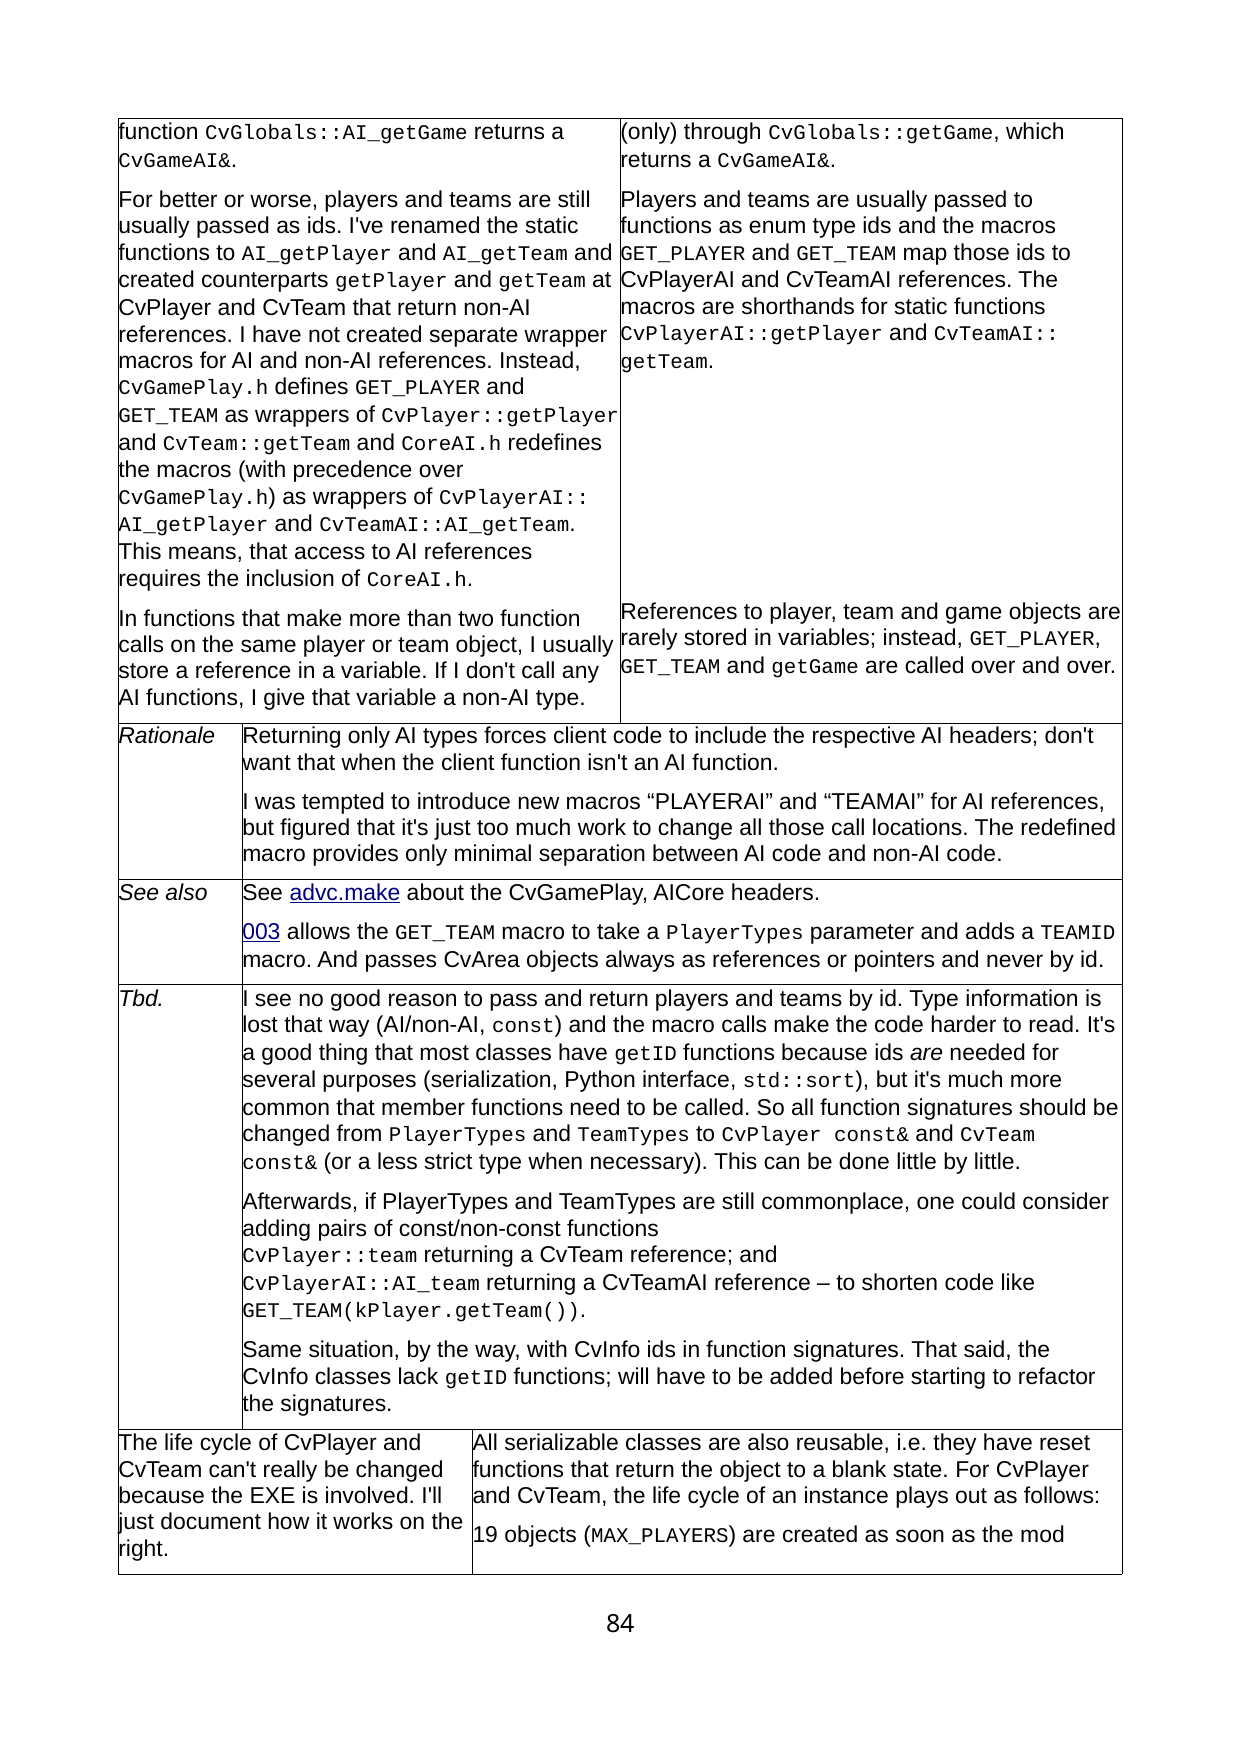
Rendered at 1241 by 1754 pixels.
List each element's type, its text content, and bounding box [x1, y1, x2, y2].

table_cell Tbd. [119, 985, 242, 1429]
table_cell See advc.make about the CvGamePlay, AICore headers. 003 allows the GET_TEAM macro to take a PlayerTypes parameter and adds a TEAMID macro. And passes CvArea objects always as references or pointers and never by id. [243, 880, 1122, 984]
table_cell All serializable classes are also reusable, i.e. they have reset functions that return the object to a blank state. For CvPlayer and CvTeam, the life cycle of an instance plays out as follows: 19 objects (MAX_PLAYERS) are created as soon as the mod [473, 1430, 1122, 1573]
table_cell I see no good reason to pass and return players and teams by id. Type information is lost that way (AI/non-AI, const) and the macro calls make the code harder to read. It's a good thing that most classes have getID functions because ids are needed for several purposes (serialization, Python interface, std::sort), but it's much more common that member functions need to be called. So all function signatures should be changed from PlayerTypes and TeamTypes to CvPlayer const& and CvTeam const& (or a less strict type when necessary). This can be done little by little. Afterwards, if PlayerTypes and TeamTypes are still commonplace, one could consider adding pairs of const/non-const functions CvPlayer::team returning a CvTeam reference; and CvPlayerAI::AI_team returning a CvTeamAI reference – to shorten code like GET_TEAM(kPlayer.getTeam()). Same situation, by the way, with CvInfo ids in function signatures. That said, the CvInfo classes lack getID functions; will have to be added before starting to refactor the signatures. [243, 985, 1122, 1429]
table_cell The life cycle of CvPlayer and CvTeam can't really be changed because the EXE is involved. I'll just document how it works on the right. [119, 1430, 472, 1573]
table_cell (only) through CvGlobals::getGame, which returns a CvGameAI&. Players and teams are usually passed to functions as enum type ids and the macros GET_PLAYER and GET_TEAM map those ids to CvPlayerAI and CvTeamAI references. The macros are shorthands for static functions CvPlayerAI::getPlayer and CvTeamAI:: getTeam. References to player, team and game objects are rarely stored in variables; instead, GET_PLAYER, GET_TEAM and getGame are called over and over. [621, 119, 1122, 722]
table_cell function CvGlobals::AI_getGame returns a CvGameAI&. For better or worse, players and teams are still usually passed as ids. I've renamed the static functions to AI_getPlayer and AI_getTeam and created counterparts getPlayer and getTeam at CvPlayer and CvTeam that return non-AI references. I have not created separate wrapper macros for AI and non-AI references. Instead, CvGamePlay.h defines GET_PLAYER and GET_TEAM as wrappers of CvPlayer::getPlayer and CvTeam::getTeam and CoreAI.h redefines the macros (with precedence over CvGamePlay.h) as wrappers of CvPlayerAI:: AI_getPlayer and CvTeamAI::AI_getTeam. This means, that access to AI references requires the inclusion of CoreAI.h. In functions that make more than two function calls on the same player or team object, I usually store a reference in a variable. If I don't call any AI functions, I give that variable a non-AI type. [119, 119, 620, 722]
table_cell Returning only AI types forces client code to include the respective AI headers; don't want that when the client function isn't an AI function. I was tempted to introduce new macros “PLAYERAI” and “TEAMAI” for AI references, but figured that it's just too much work to change all those call locations. The redefined macro provides only minimal separation between AI code and non-AI code. [243, 724, 1122, 879]
table_cell See also [119, 880, 242, 984]
table_cell Rationale [119, 724, 242, 879]
